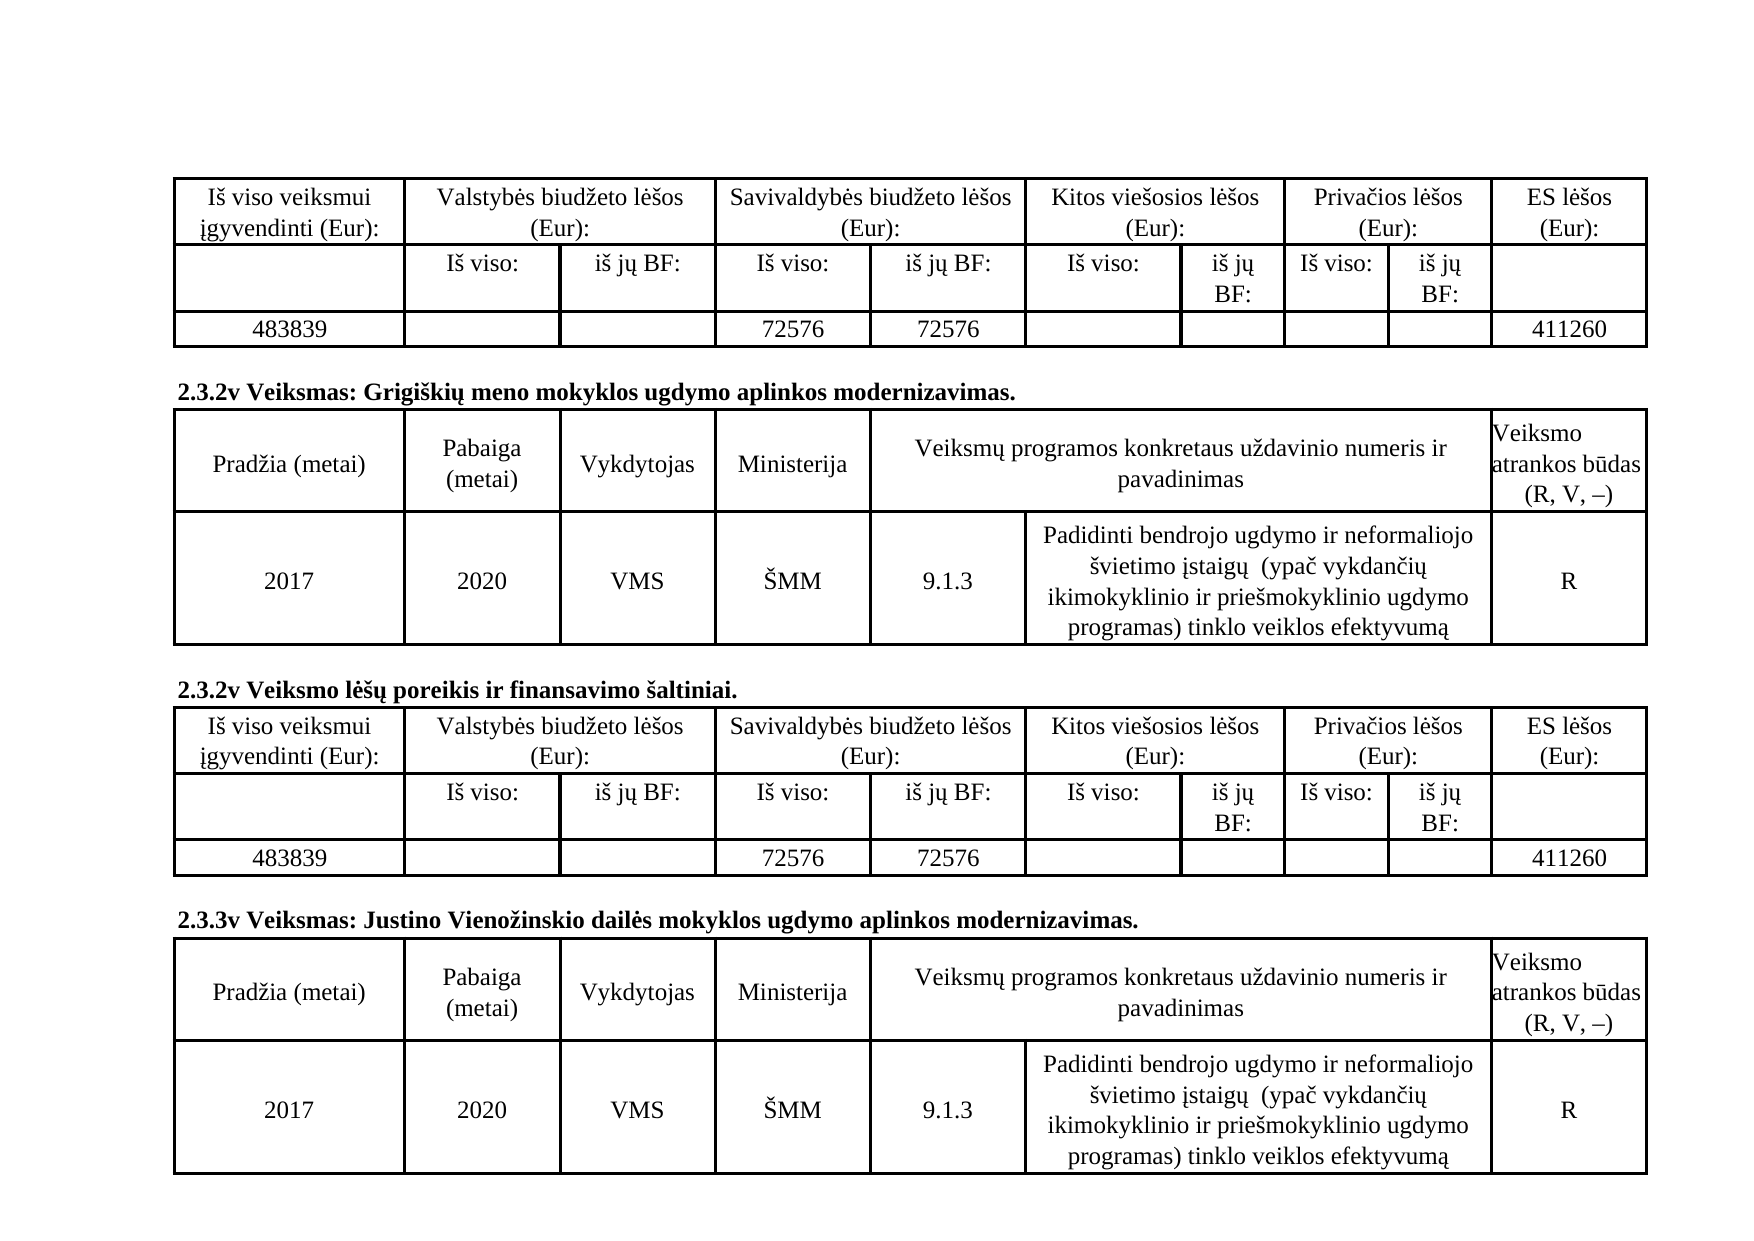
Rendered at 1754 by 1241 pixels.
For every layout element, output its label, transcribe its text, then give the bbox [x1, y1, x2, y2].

table_cell [1493, 775, 1645, 838]
table_header Pradžia (metai) [176, 940, 403, 1039]
table_cell [406, 841, 558, 874]
table_header Ministerija [717, 940, 869, 1039]
table_cell [1183, 313, 1283, 345]
table_header Privačios lėšos (Eur): [1286, 709, 1490, 772]
table_cell iš jų BF: [1390, 775, 1490, 838]
table_cell iš jų BF: [562, 775, 714, 838]
table_cell ŠMM [717, 1042, 869, 1172]
table_header Pradžia (metai) [176, 411, 403, 510]
table_cell iš jų BF: [1183, 246, 1283, 309]
table_cell iš jų BF: [872, 246, 1024, 309]
table_header Veiksmo atrankos būdas (R, V, –) [1493, 940, 1645, 1039]
table_cell [406, 313, 558, 345]
table_cell Iš viso: [1027, 775, 1179, 838]
table_cell VMS [562, 1042, 714, 1172]
table_header Pabaiga (metai) [406, 411, 559, 510]
table_header Valstybės biudžeto lėšos (Eur): [406, 709, 714, 772]
table_cell Iš viso: [717, 775, 869, 838]
table_header Iš viso veiksmui įgyvendinti (Eur): [176, 709, 403, 772]
table_header ES lėšos (Eur): [1493, 180, 1645, 243]
table_cell iš jų BF: [1390, 246, 1490, 309]
table_cell 72576 [872, 841, 1024, 874]
table_cell [176, 246, 403, 309]
table_cell 72576 [872, 313, 1024, 345]
table_cell VMS [562, 513, 714, 643]
table_cell 2020 [406, 513, 559, 643]
table_header Iš viso veiksmui įgyvendinti (Eur): [176, 180, 403, 243]
table_cell [1027, 313, 1179, 345]
table_cell Iš viso: [1286, 775, 1387, 838]
table_cell [1027, 841, 1179, 874]
table_cell 2017 [176, 513, 403, 643]
table_cell R [1493, 513, 1645, 643]
table_cell R [1493, 1042, 1645, 1172]
table_cell [176, 775, 403, 838]
table_header Veiksmų programos konkretaus uždavinio numeris ir pavadinimas [872, 940, 1490, 1039]
table_cell [562, 841, 714, 874]
table_header Savivaldybės biudžeto lėšos (Eur): [717, 709, 1024, 772]
table_cell [1493, 246, 1645, 309]
table_cell [562, 313, 714, 345]
table_header Valstybės biudžeto lėšos (Eur): [406, 180, 714, 243]
table_cell 2017 [176, 1042, 403, 1172]
table_header Kitos viešosios lėšos (Eur): [1027, 180, 1283, 243]
text 2.3.2v Veiksmas: Grigiškių meno mokyklos ugdymo aplinkos modernizavimas. [177, 377, 1695, 406]
table_header Vykdytojas [562, 940, 714, 1039]
table_cell 9.1.3 [872, 1042, 1024, 1172]
table_cell [1183, 841, 1283, 874]
table_cell [1390, 841, 1490, 874]
table_header Vykdytojas [562, 411, 714, 510]
table_cell Iš viso: [1286, 246, 1387, 309]
table_cell Iš viso: [406, 775, 558, 838]
table_cell 72576 [717, 841, 869, 874]
table_cell 411260 [1493, 313, 1645, 345]
text 2.3.2v Veiksmo lėšų poreikis ir finansavimo šaltiniai. [177, 675, 1695, 704]
table_cell Padidinti bendrojo ugdymo ir neformaliojo švietimo įstaigų (ypač vykdančių ikimokyklinio ir priešmokyklinio ugdymo programas) tinklo veiklos efektyvumą [1027, 513, 1490, 643]
table_header Kitos viešosios lėšos (Eur): [1027, 709, 1283, 772]
table_cell Iš viso: [406, 246, 558, 309]
table_cell [1286, 313, 1387, 345]
table_header Pabaiga (metai) [406, 940, 559, 1039]
table_cell iš jų BF: [562, 246, 714, 309]
table_cell ŠMM [717, 513, 869, 643]
table_cell 2020 [406, 1042, 559, 1172]
table_cell iš jų BF: [872, 775, 1024, 838]
table_cell 483839 [176, 841, 403, 874]
table_cell 72576 [717, 313, 869, 345]
table_cell Iš viso: [717, 246, 869, 309]
text 2.3.3v Veiksmas: Justino Vienožinskio dailės mokyklos ugdymo aplinkos modernizavimas. [177, 906, 1695, 934]
table_header Savivaldybės biudžeto lėšos (Eur): [717, 180, 1024, 243]
table_header Veiksmo atrankos būdas (R, V, –) [1493, 411, 1645, 510]
table_cell Iš viso: [1027, 246, 1179, 309]
table_cell [1390, 313, 1490, 345]
table_cell 9.1.3 [872, 513, 1024, 643]
table_header Veiksmų programos konkretaus uždavinio numeris ir pavadinimas [872, 411, 1490, 510]
table_cell iš jų BF: [1183, 775, 1283, 838]
table_cell 483839 [176, 313, 403, 345]
table_header ES lėšos (Eur): [1493, 709, 1645, 772]
table_cell 411260 [1493, 841, 1645, 874]
table_cell [1286, 841, 1387, 874]
table_cell Padidinti bendrojo ugdymo ir neformaliojo švietimo įstaigų (ypač vykdančių ikimokyklinio ir priešmokyklinio ugdymo programas) tinklo veiklos efektyvumą [1027, 1042, 1490, 1172]
table_header Ministerija [717, 411, 869, 510]
table_header Privačios lėšos (Eur): [1286, 180, 1490, 243]
